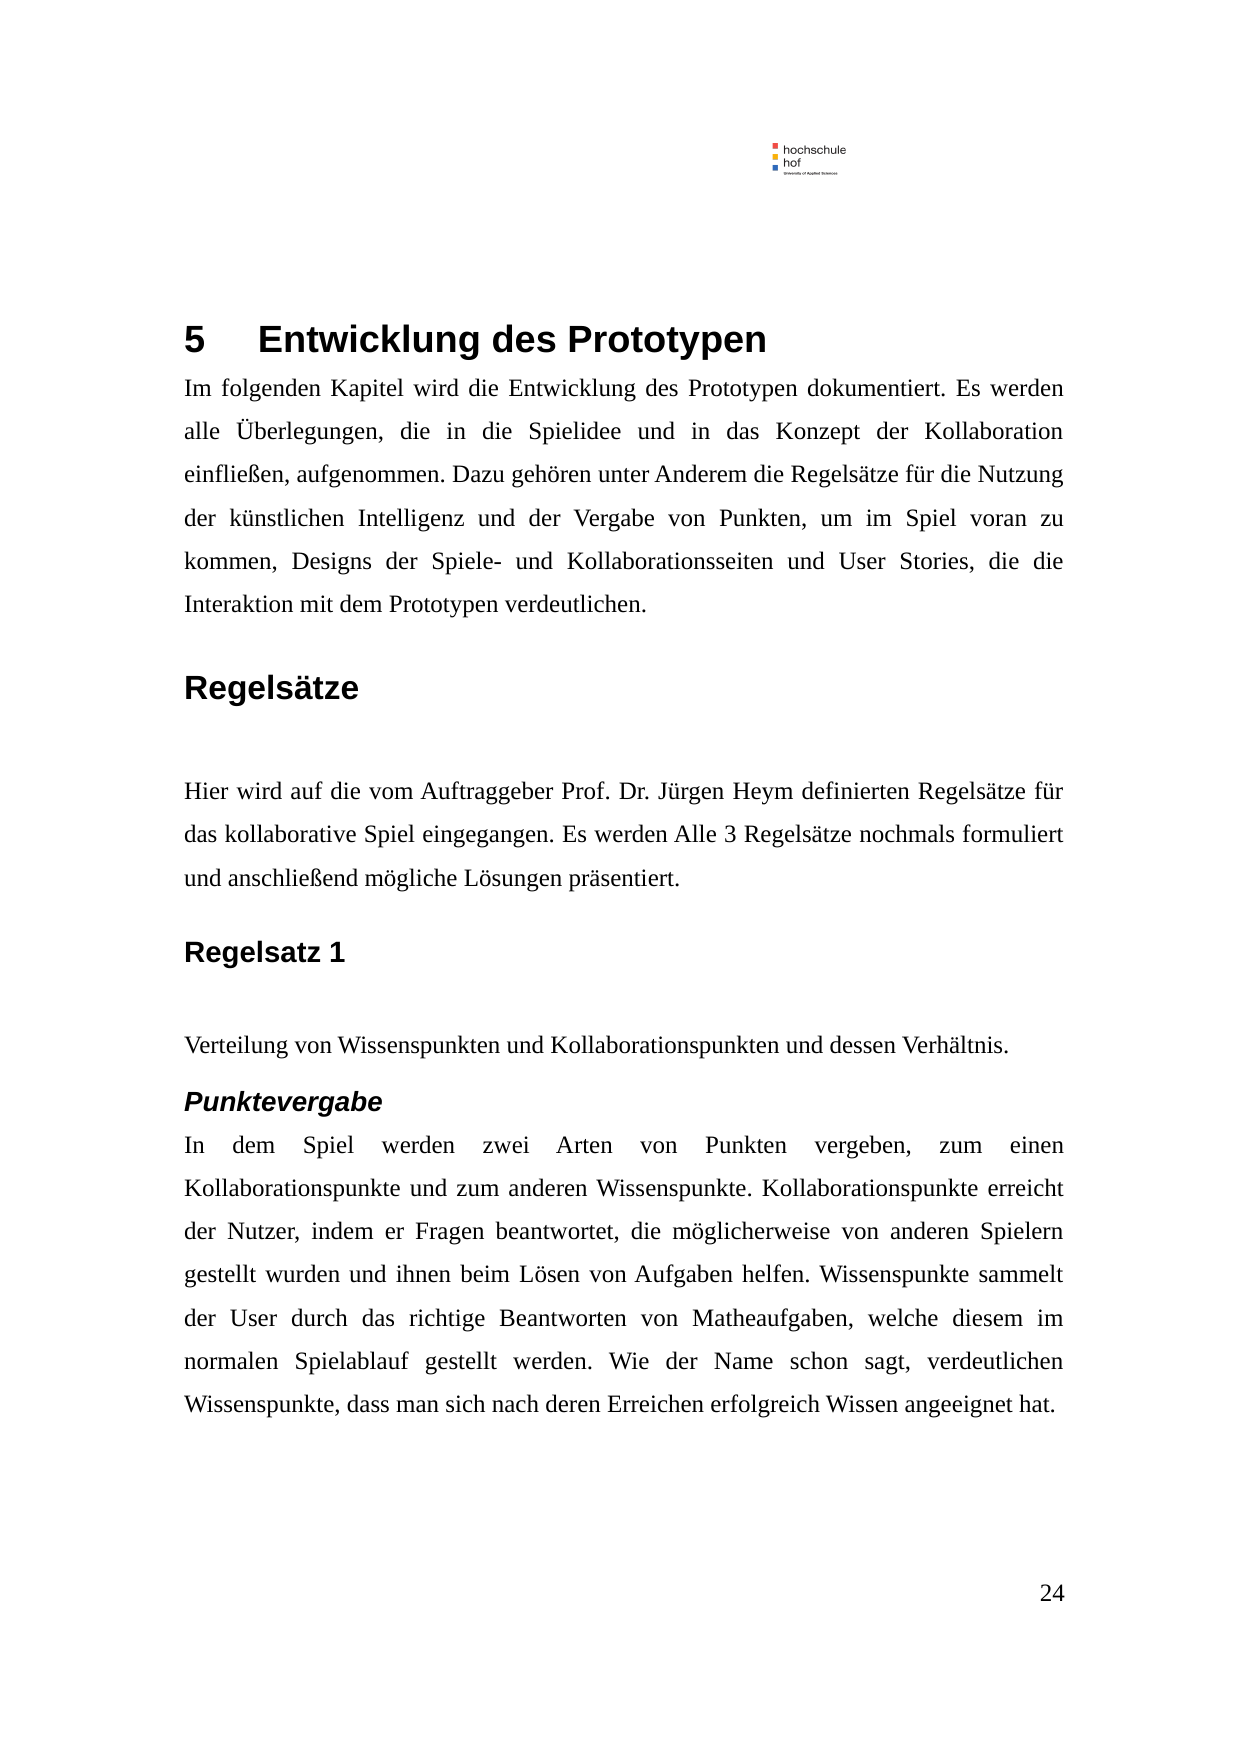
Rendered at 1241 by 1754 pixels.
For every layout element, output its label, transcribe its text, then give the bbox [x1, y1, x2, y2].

subtitle Entwicklung des Prototypen [184, 317, 1064, 361]
subtitle Regelsätze [184, 667, 1064, 706]
picture [772, 143, 846, 175]
text In dem Spiel werden zwei Arten von Punkten vergeben, zum einen Kollaborationspunkte und zum anderen Wissenspunkte. Kollaborationspunkte erreicht der Nutzer, indem er Fragen beantwortet, die möglicherweise von anderen Spielern gestellt wurden und ihnen beim Lösen von Aufgaben helfen. Wissenspunkte sammelt der User durch das richtige Beantworten von Matheaufgaben, welche diesem im normalen Spielablauf gestellt werden. Wie der Name schon sagt, verdeutlichen Wissenspunkte, dass man sich nach deren Erreichen erfolgreich Wissen angeeignet hat. [184, 1130, 1064, 1418]
subtitle Regelsatz 1 [184, 935, 1064, 969]
text Im folgenden Kapitel wird die Entwicklung des Prototypen dokumentiert. Es werden alle Überlegungen, die in die Spielidee und in das Konzept der Kollaboration einfließen, aufgenommen. Dazu gehören unter Anderem die Regelsätze für die Nutzung der künstlichen Intelligenz und der Vergabe von Punkten, um im Spiel voran zu kommen, Designs der Spiele- und Kollaborationsseiten und User Stories, die die Interaktion mit dem Prototypen verdeutlichen. [184, 373, 1064, 618]
text Verteilung von Wissenspunkten und Kollaborationspunkten und dessen Verhältnis. [184, 1030, 1064, 1059]
subtitle Punktevergabe [184, 1086, 1064, 1118]
text Hier wird auf die vom Auftraggeber Prof. Dr. Jürgen Heym definierten Regelsätze für das kollaborative Spiel eingegangen. Es werden Alle 3 Regelsätze nochmals formuliert und anschließend mögliche Lösungen präsentiert. [184, 776, 1064, 891]
